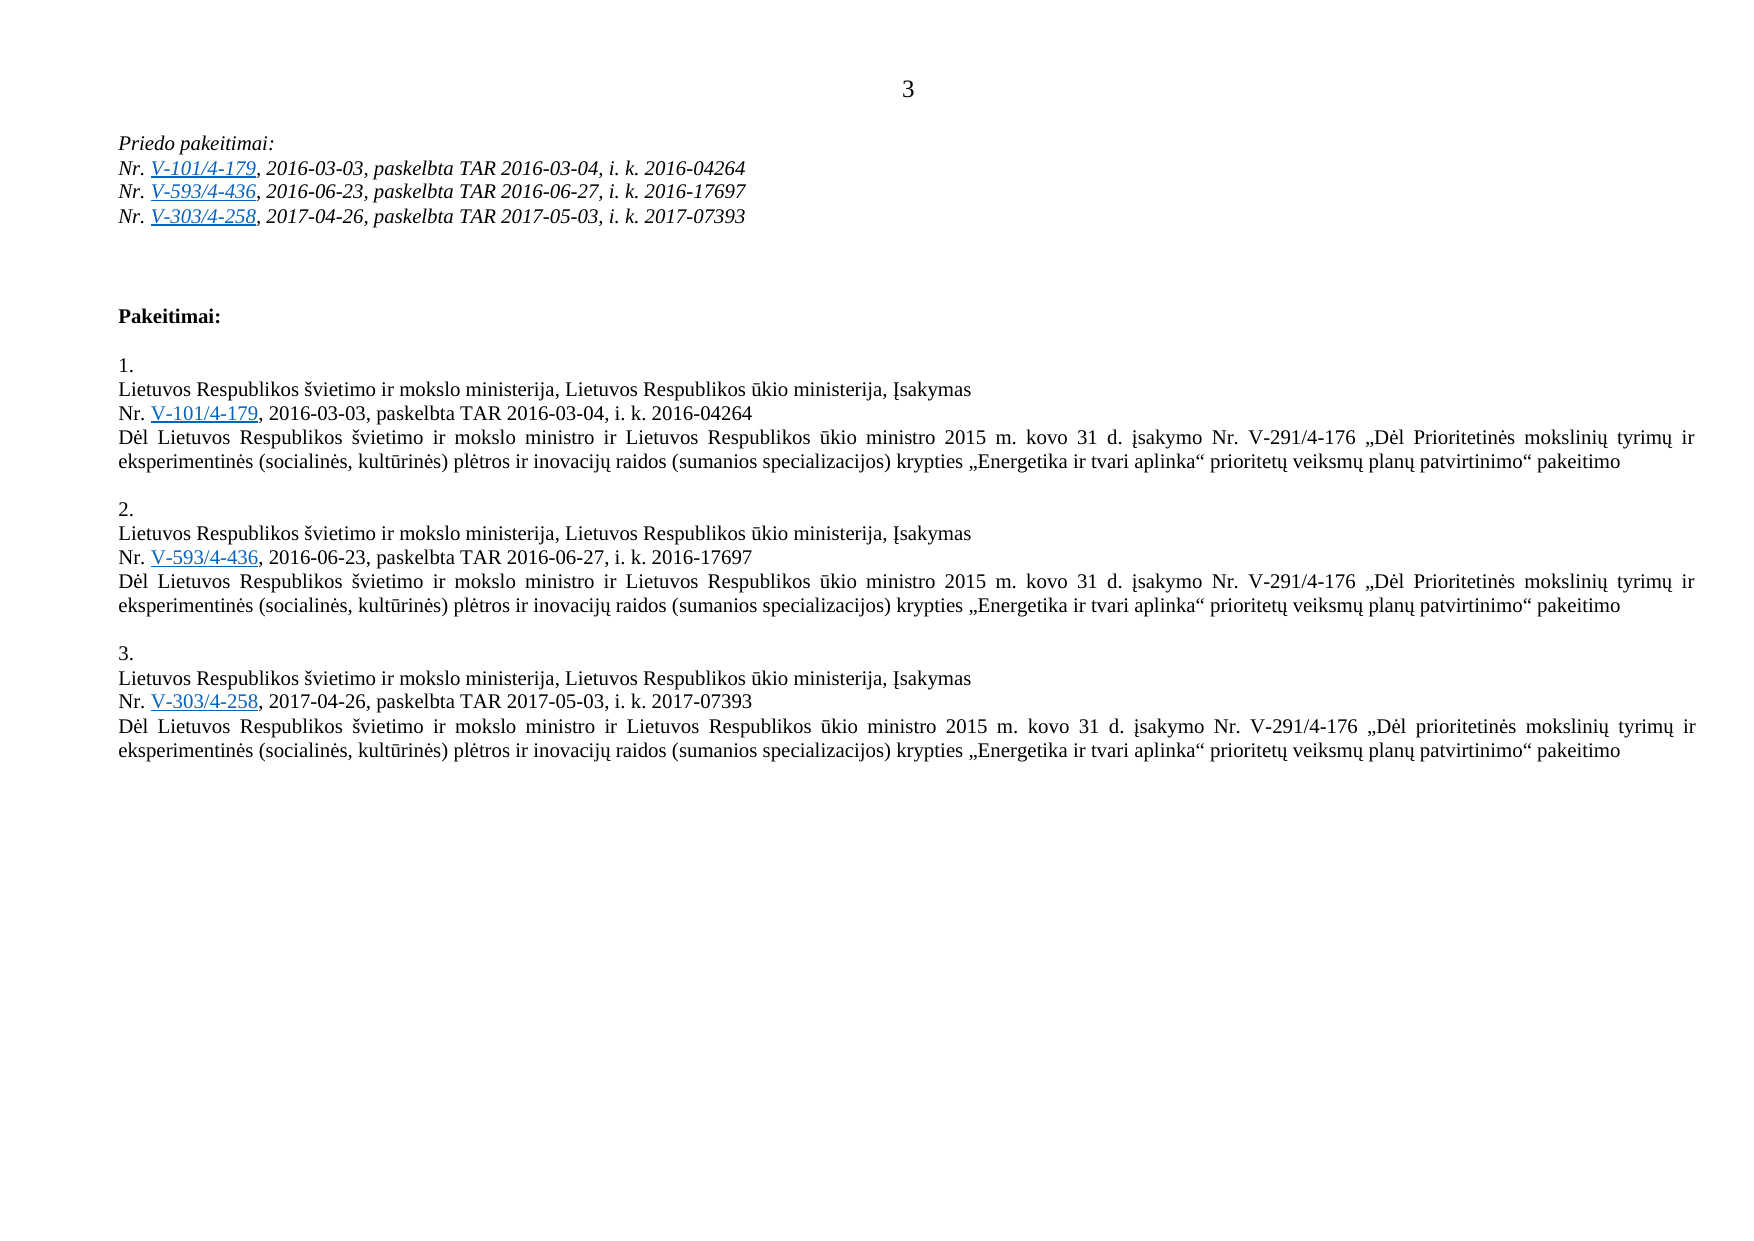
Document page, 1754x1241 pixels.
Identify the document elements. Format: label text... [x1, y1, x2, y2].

text Nr. V-593/4-436, 2016-06-23, paskelbta TAR 2016-06-27, i. k. 2016-17697 [118, 179, 1698, 203]
text Lietuvos Respublikos švietimo ir mokslo ministerija, Lietuvos Respublikos ūkio ministerija, Įsakymas [118, 521, 1698, 545]
text Nr. V-593/4-436, 2016-06-23, paskelbta TAR 2016-06-27, i. k. 2016-17697 [118, 545, 1698, 569]
text Nr. V-303/4-258, 2017-04-26, paskelbta TAR 2017-05-03, i. k. 2017-07393 [118, 203, 1698, 228]
text Dėl Lietuvos Respublikos švietimo ir mokslo ministro ir Lietuvos Respublikos ūkio ministro 2015 m. kovo 31 d. įsakymo Nr. V-291/4-176 „Dėl Prioritetinės mokslinių tyrimų ir eksperimentinės (socialinės, kultūrinės) plėtros ir inovacijų raidos (sumanios specializacijos) krypties „Energetika ir tvari aplinka“ prioritetų veiksmų planų patvirtinimo“ pakeitimo [118, 425, 1698, 473]
text Nr. V-303/4-258, 2017-04-26, paskelbta TAR 2017-05-03, i. k. 2017-07393 [118, 689, 1698, 713]
text Priedo pakeitimai: [118, 131, 1698, 155]
text 2. [118, 497, 1698, 521]
text Lietuvos Respublikos švietimo ir mokslo ministerija, Lietuvos Respublikos ūkio ministerija, Įsakymas [118, 377, 1698, 401]
text Dėl Lietuvos Respublikos švietimo ir mokslo ministro ir Lietuvos Respublikos ūkio ministro 2015 m. kovo 31 d. įsakymo Nr. V-291/4-176 „Dėl prioritetinės mokslinių tyrimų ir eksperimentinės (socialinės, kultūrinės) plėtros ir inovacijų raidos (sumanios specializacijos) krypties „Energetika ir tvari aplinka“ prioritetų veiksmų planų patvirtinimo“ pakeitimo [118, 713, 1698, 762]
text Nr. V-101/4-179, 2016-03-03, paskelbta TAR 2016-03-04, i. k. 2016-04264 [118, 155, 1698, 179]
text Pakeitimai: [118, 304, 1698, 328]
text Nr. V-101/4-179, 2016-03-03, paskelbta TAR 2016-03-04, i. k. 2016-04264 [118, 401, 1698, 425]
text Lietuvos Respublikos švietimo ir mokslo ministerija, Lietuvos Respublikos ūkio ministerija, Įsakymas [118, 665, 1698, 689]
text 3. [118, 641, 1698, 665]
text Dėl Lietuvos Respublikos švietimo ir mokslo ministro ir Lietuvos Respublikos ūkio ministro 2015 m. kovo 31 d. įsakymo Nr. V-291/4-176 „Dėl Prioritetinės mokslinių tyrimų ir eksperimentinės (socialinės, kultūrinės) plėtros ir inovacijų raidos (sumanios specializacijos) krypties „Energetika ir tvari aplinka“ prioritetų veiksmų planų patvirtinimo“ pakeitimo [118, 569, 1698, 617]
text 1. [118, 353, 1698, 377]
